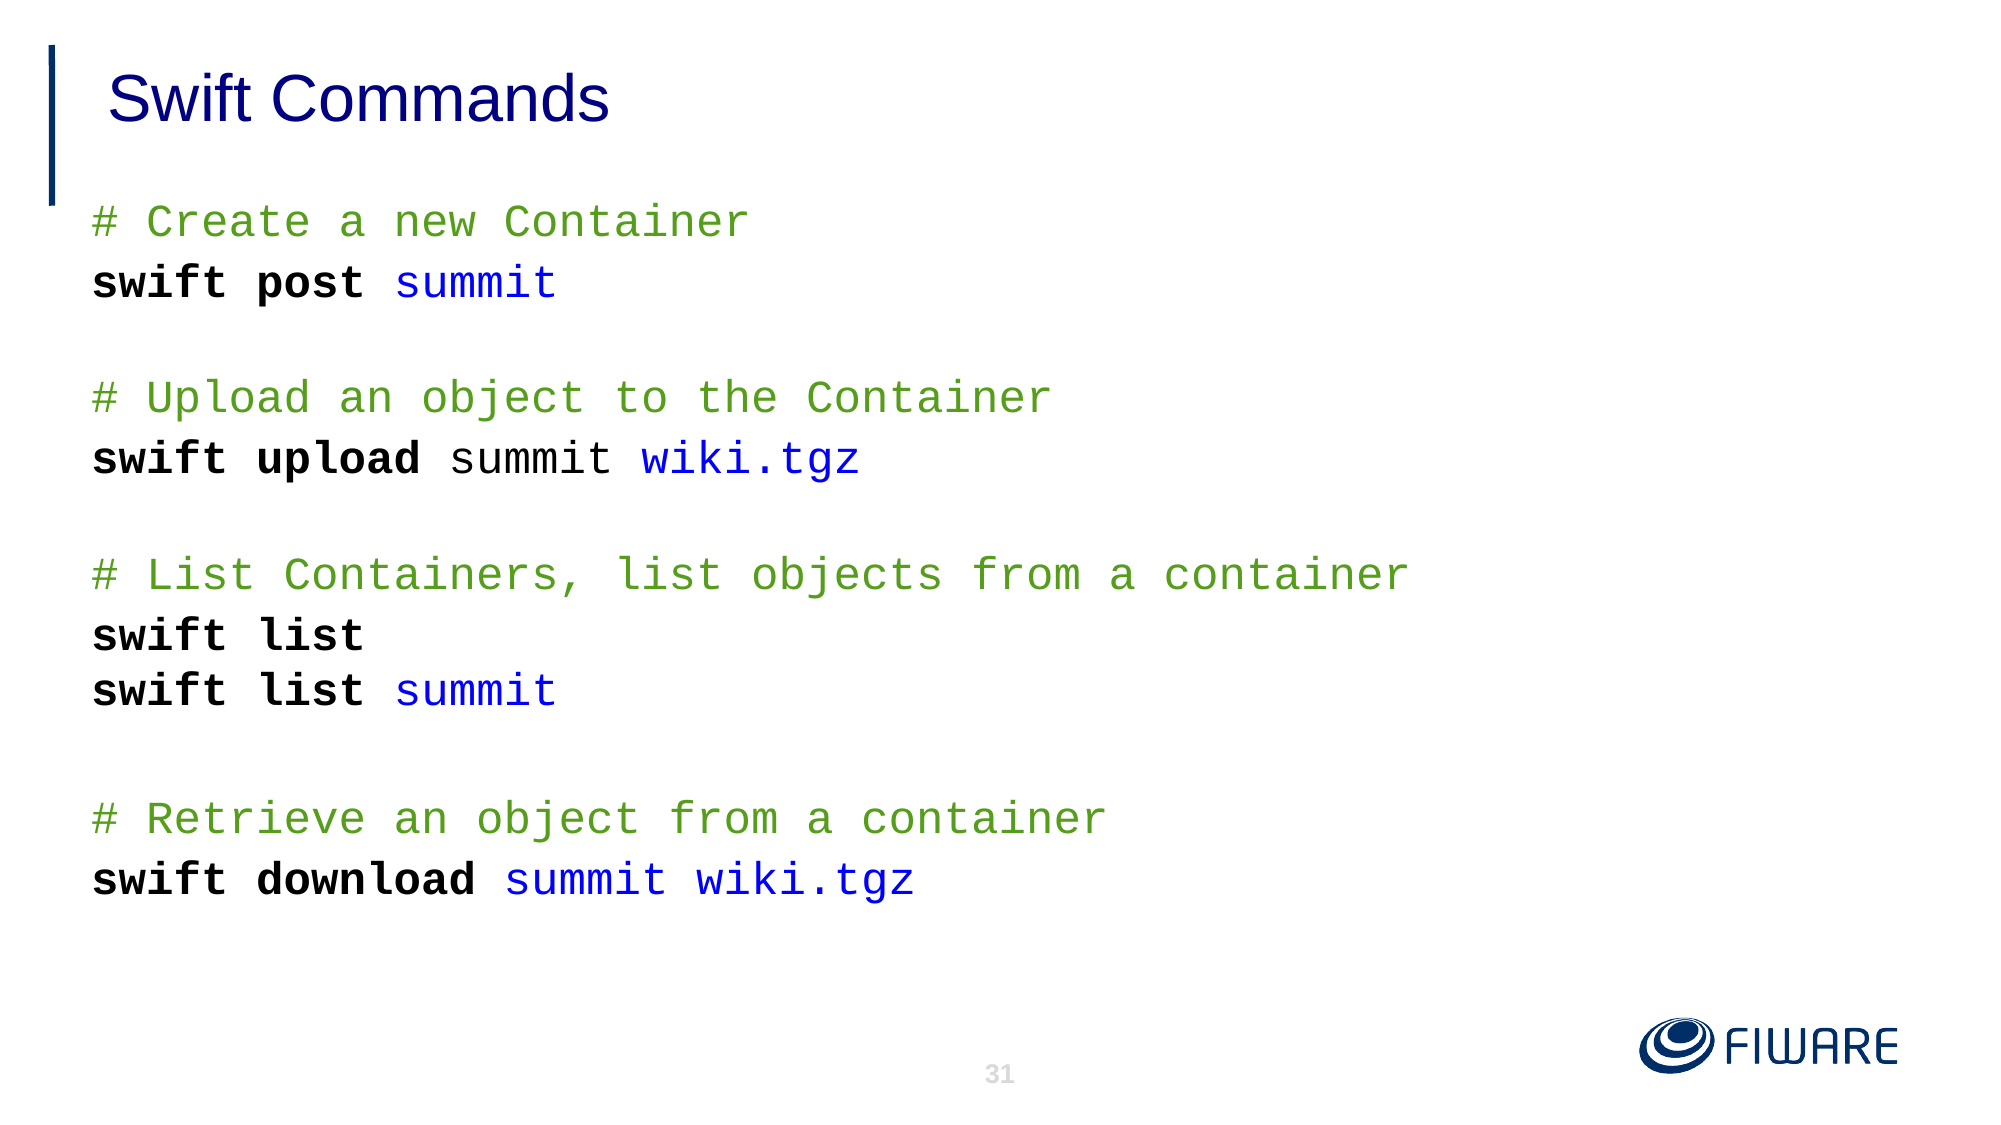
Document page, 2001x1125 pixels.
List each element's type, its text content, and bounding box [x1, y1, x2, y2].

slide_number [887, 1042, 1113, 1103]
picture [1635, 1012, 1905, 1077]
text_box # Create a new Container swift post summit # Upload an object to the Container swift upload summit wiki.tgz # List Containers, list objects from a container swift list swift list summit # Retrieve an object from a container swift download summit wiki.tgz [76, 183, 1902, 1027]
title Swift Commands [92, 47, 1704, 189]
